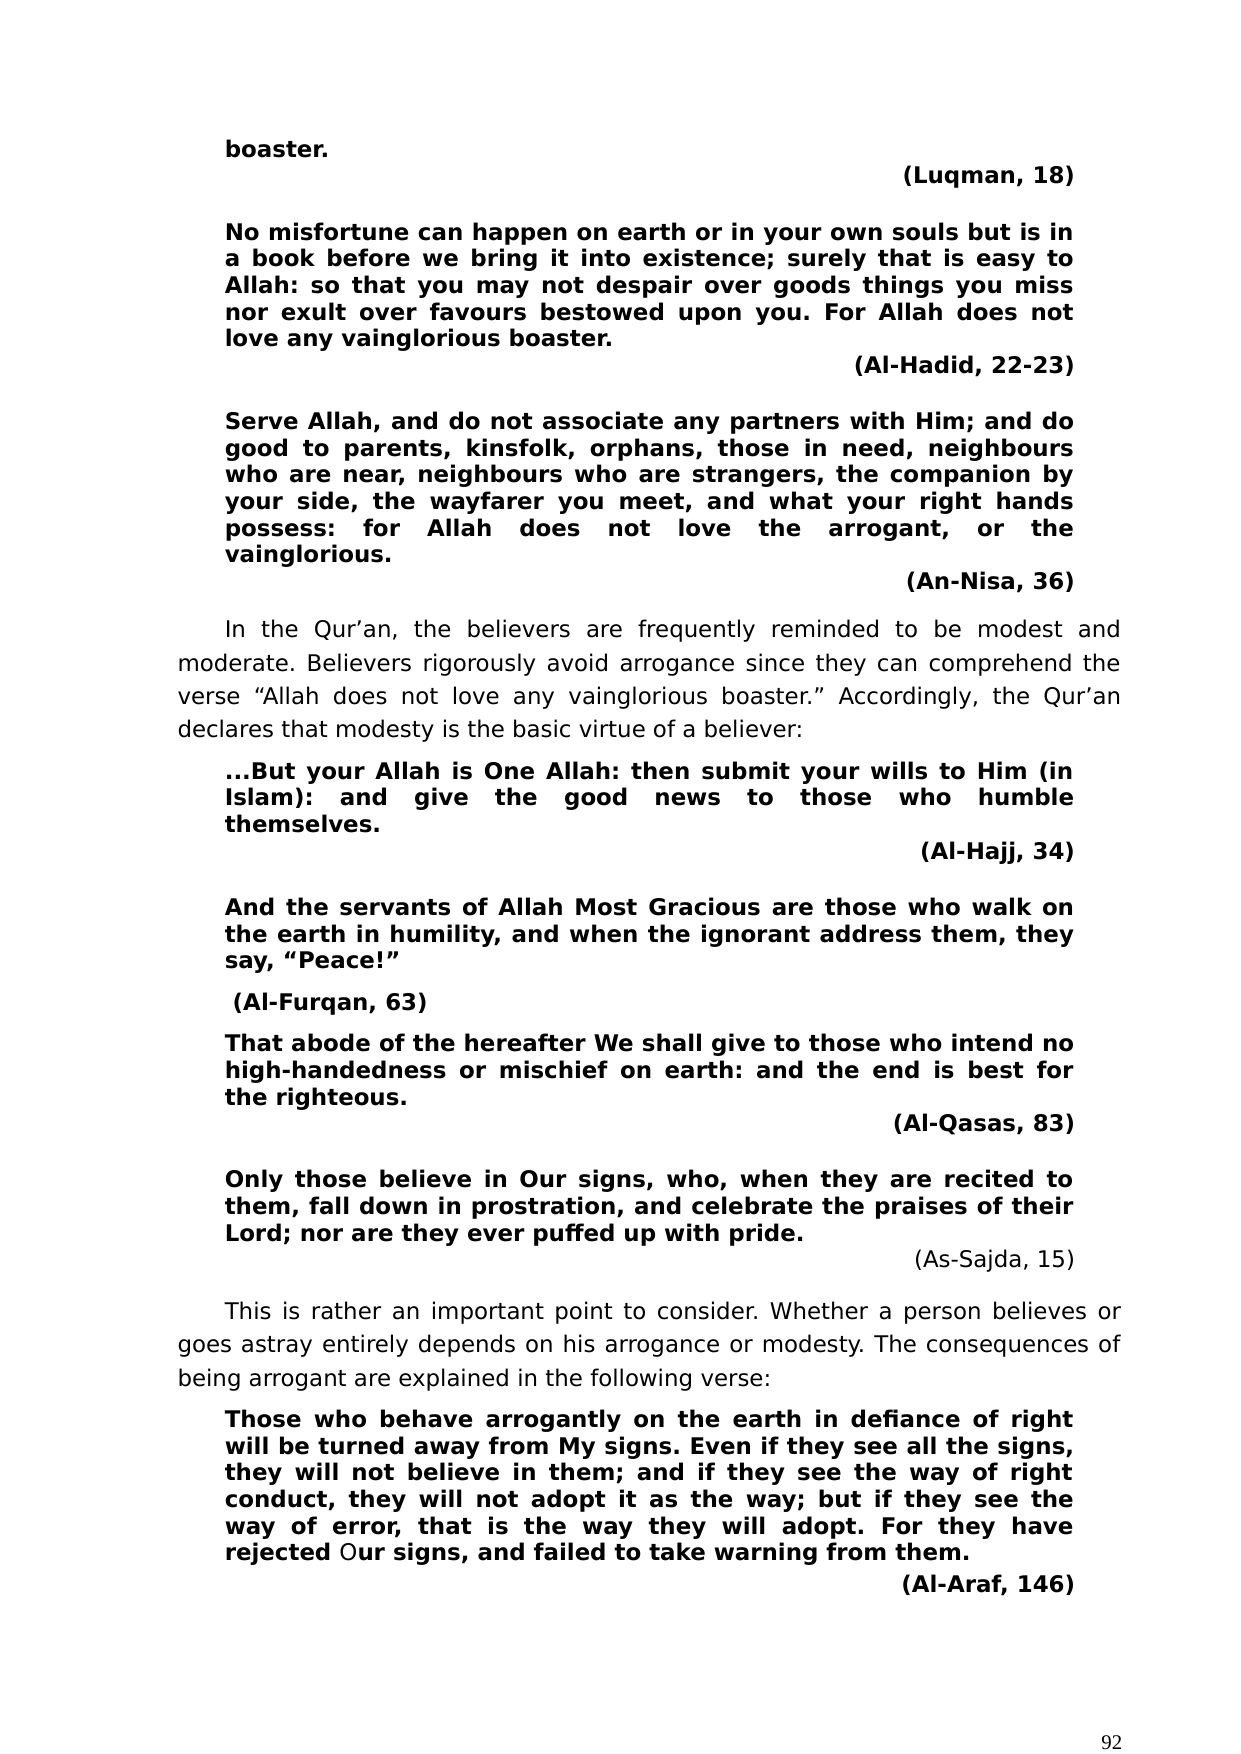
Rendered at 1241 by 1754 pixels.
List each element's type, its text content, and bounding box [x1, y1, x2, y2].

text (Al-Hadid, 22-23) [224, 352, 1075, 379]
text (Al-Furqan, 63) [224, 989, 1075, 1016]
text (Al-Hajj, 34) [224, 838, 1075, 864]
text Only those believe in Our signs, who, when they are recited to them, fall down in prostration, and celebrate the praises of their Lord; nor are they ever puffed up with pride. [224, 1167, 1075, 1247]
text (Al-Qasas, 83) [224, 1110, 1075, 1137]
text In the Qur’an, the believers are frequently reminded to be modest and moderate. Believers rigorously avoid arrogance since they can comprehend the verse “Allah does not love any vainglorious boaster.” Accordingly, the Qur’an declares that modesty is the basic virtue of a believer: [177, 610, 1122, 743]
text (Al-Araf, 146) [224, 1571, 1075, 1597]
text No misfortune can happen on earth or in your own souls but is in a book before we bring it into existence; surely that is easy to Allah: so that you may not despair over goods things you miss nor exult over favours bestowed upon you. For Allah does not love any vainglorious boaster. [224, 219, 1075, 352]
text ...But your Allah is One Allah: then submit your wills to Him (in Islam): and give the good news to those who humble themselves. [224, 758, 1075, 838]
text (As-Sajda, 15) [224, 1247, 1075, 1273]
text (Luqman, 18) [224, 162, 1075, 189]
text (An-Nisa, 36) [224, 568, 1075, 595]
text And the servants of Allah Most Gracious are those who walk on the earth in humility, and when the ignorant address them, they say, “Peace!” [224, 894, 1075, 974]
text That abode of the hereafter We shall give to those who intend no high-handedness or mischief on earth: and the end is best for the righteous. [224, 1030, 1075, 1110]
text Those who behave arrogantly on the earth in defiance of right will be turned away from My signs. Even if they see all the signs, they will not believe in them; and if they see the way of right conduct, they will not adopt it as the way; but if they see the way of error, that is the way they will adopt. For they have rejected our signs, and failed to take warning from them. [224, 1406, 1075, 1566]
text boaster. [224, 136, 1075, 162]
text Serve Allah, and do not associate any partners with Him; and do good to parents, kinsfolk, orphans, those in need, neighbours who are near, neighbours who are strangers, the companion by your side, the wayfarer you meet, and what your right hands possess: for Allah does not love the arrogant, or the vainglorious. [224, 408, 1075, 568]
text This is rather an important point to consider. Whether a person believes or goes astray entirely depends on his arrogance or modesty. The consequences of being arrogant are explained in the following verse: [177, 1291, 1122, 1391]
